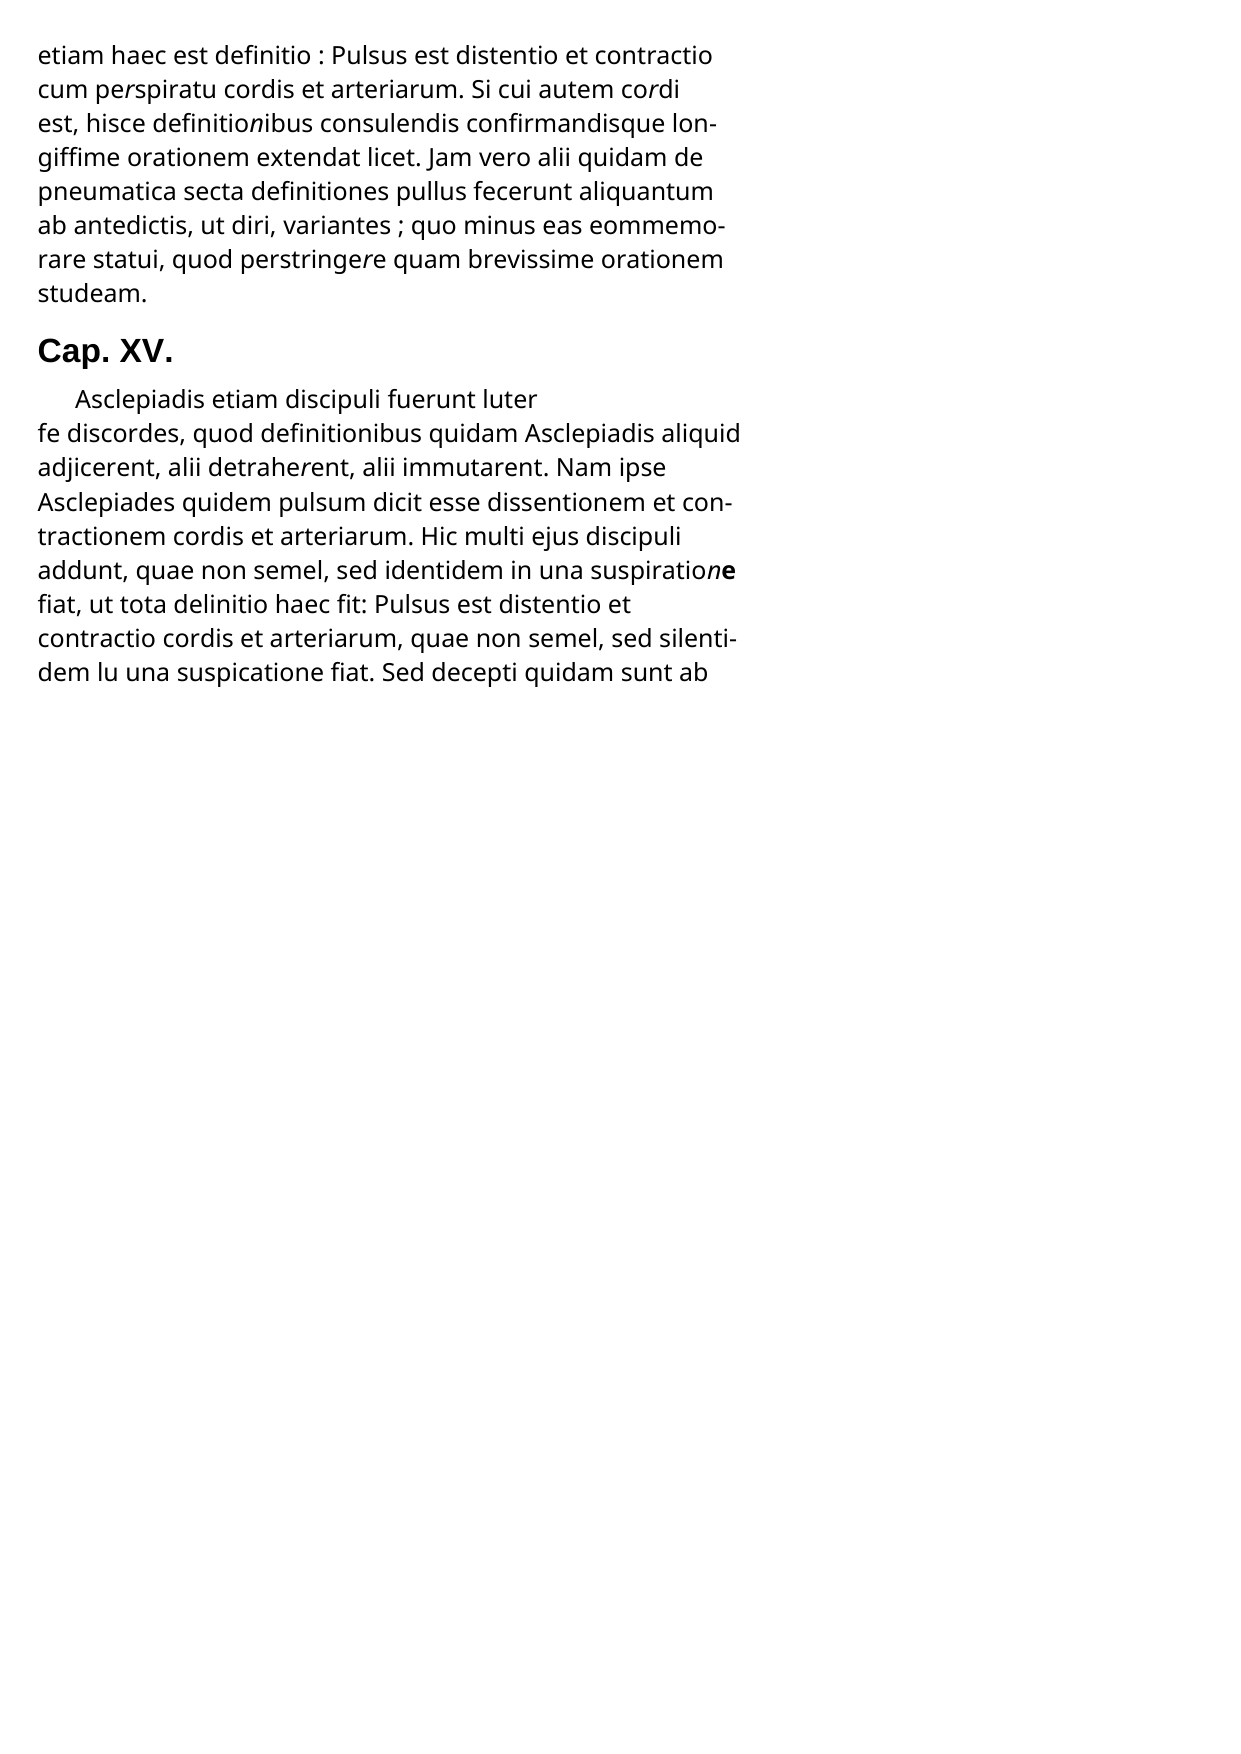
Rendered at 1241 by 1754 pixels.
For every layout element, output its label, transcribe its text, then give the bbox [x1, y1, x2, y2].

subtitle Cap. XV. [37, 331, 1203, 369]
text Asclepiadis etiam discipuli fuerunt luter fe discordes, quod definitionibus quidam Asclepiadis aliquid adjicerent, alii detraherent, alii immutarent. Nam ipse Asclepiades quidem pulsum dicit esse dissentionem et con- tractionem cordis et arteriarum. Hic multi ejus discipuli addunt, quae non semel, sed identidem in una suspiratione fiat, ut tota delinitio haec fit: Pulsus est distentio et contractio cordis et arteriarum, quae non semel, sed silenti- dem lu una suspicatione fiat. Sed decepti quidam sunt ab [37, 382, 1203, 688]
text etiam haec est definitio : Pulsus est distentio et contractio cum perspiratu cordis et arteriarum. Si cui autem cordi est, hisce definitionibus consulendis confirmandisque lon- giffime orationem extendat licet. Jam vero alii quidam de pneumatica secta definitiones pullus fecerunt aliquantum ab antedictis, ut diri, variantes ; quo minus eas eommemo- rare statui, quod perstringere quam brevissime orationem studeam. [37, 37, 1203, 310]
